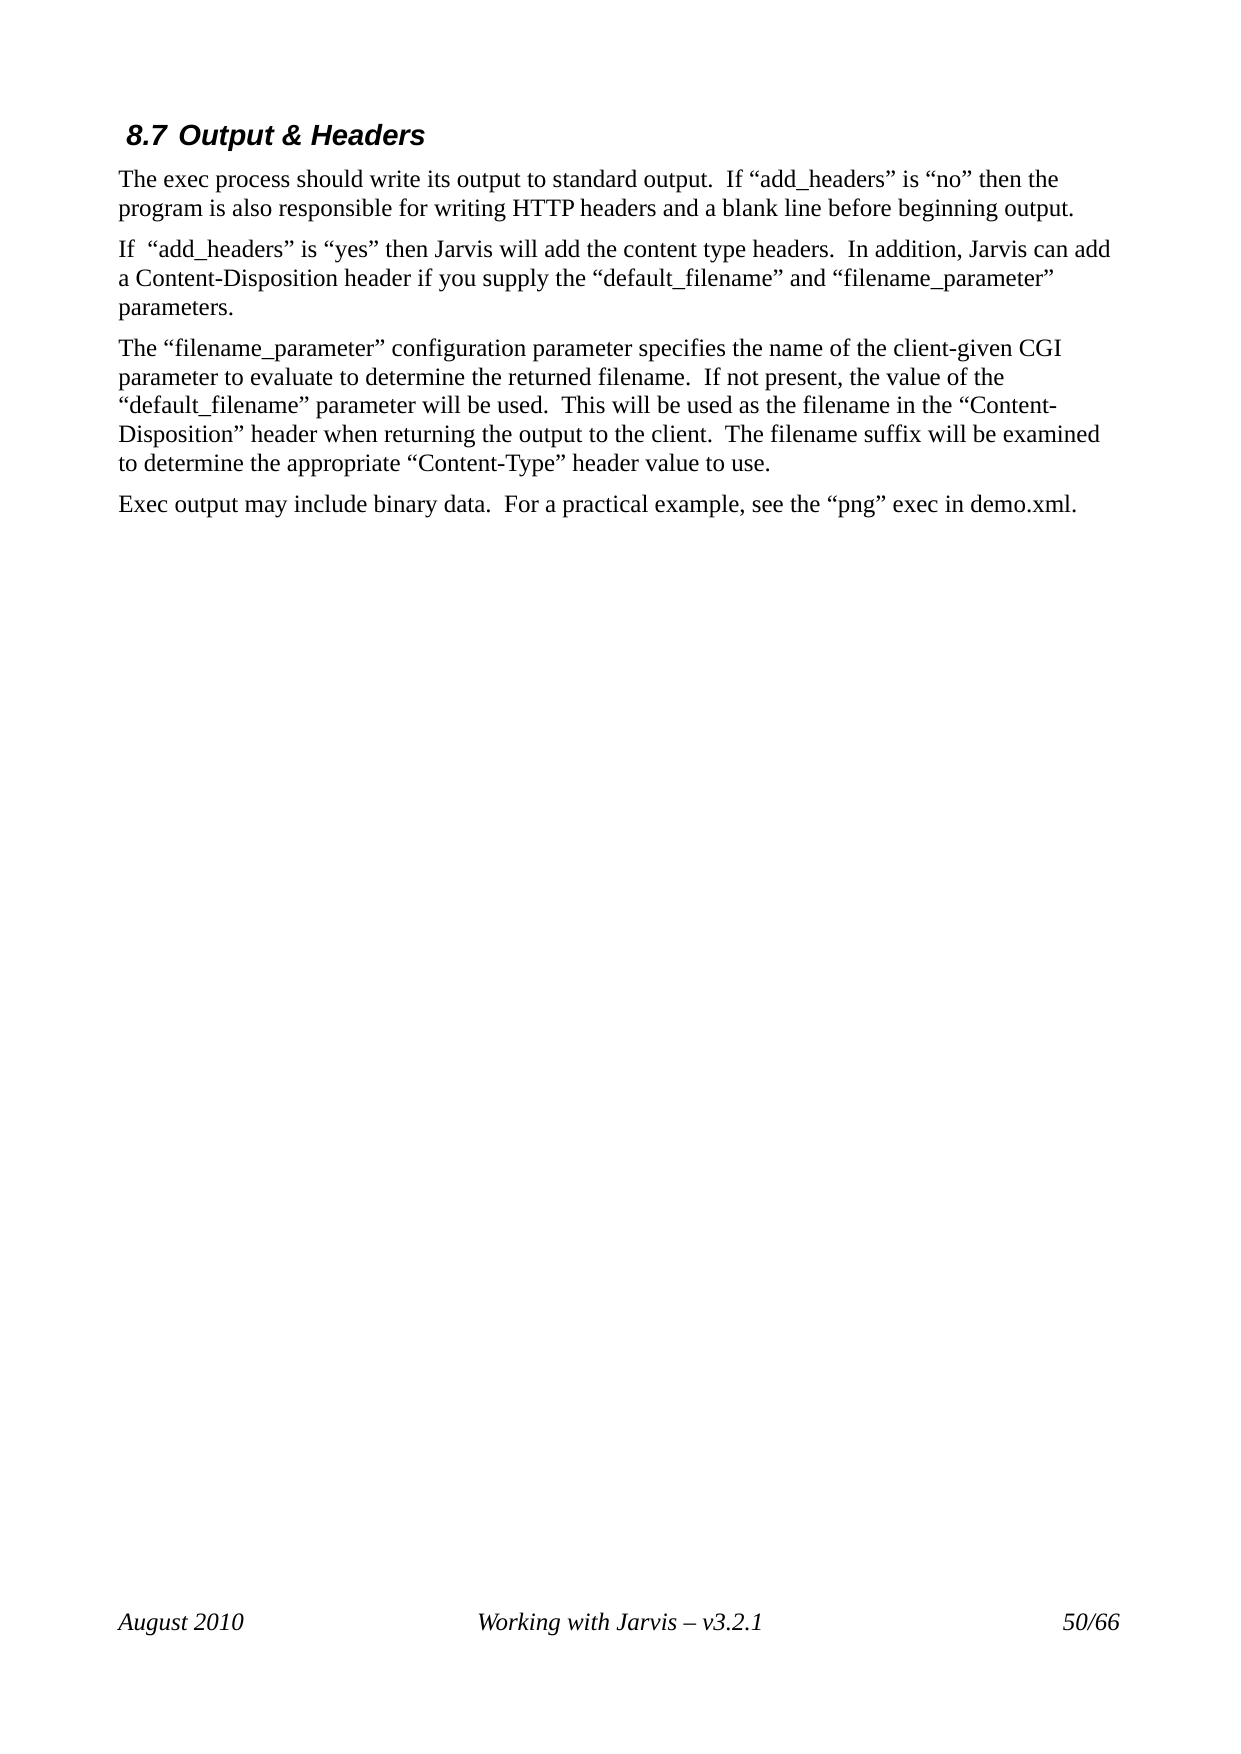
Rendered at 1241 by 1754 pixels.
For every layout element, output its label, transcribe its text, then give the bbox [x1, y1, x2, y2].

text The exec process should write its output to standard output. If “add_headers” is “no” then the program is also responsible for writing HTTP headers and a blank line before beginning output. [118, 164, 1122, 222]
text Exec output may include binary data. For a practical example, see the “png” exec in demo.xml. [118, 489, 1122, 518]
text The “filename_parameter” configuration parameter specifies the name of the client-given CGI parameter to evaluate to determine the returned filename. If not present, the value of the “default_filename” parameter will be used. This will be used as the filename in the “Content-Disposition” header when returning the output to the client. The filename suffix will be examined to determine the appropriate “Content-Type” header value to use. [118, 333, 1122, 477]
subtitle Output & Headers [118, 118, 1122, 152]
text If “add_headers” is “yes” then Jarvis will add the content type headers. In addition, Jarvis can add a Content-Disposition header if you supply the “default_filename” and “filename_parameter” parameters. [118, 234, 1122, 320]
